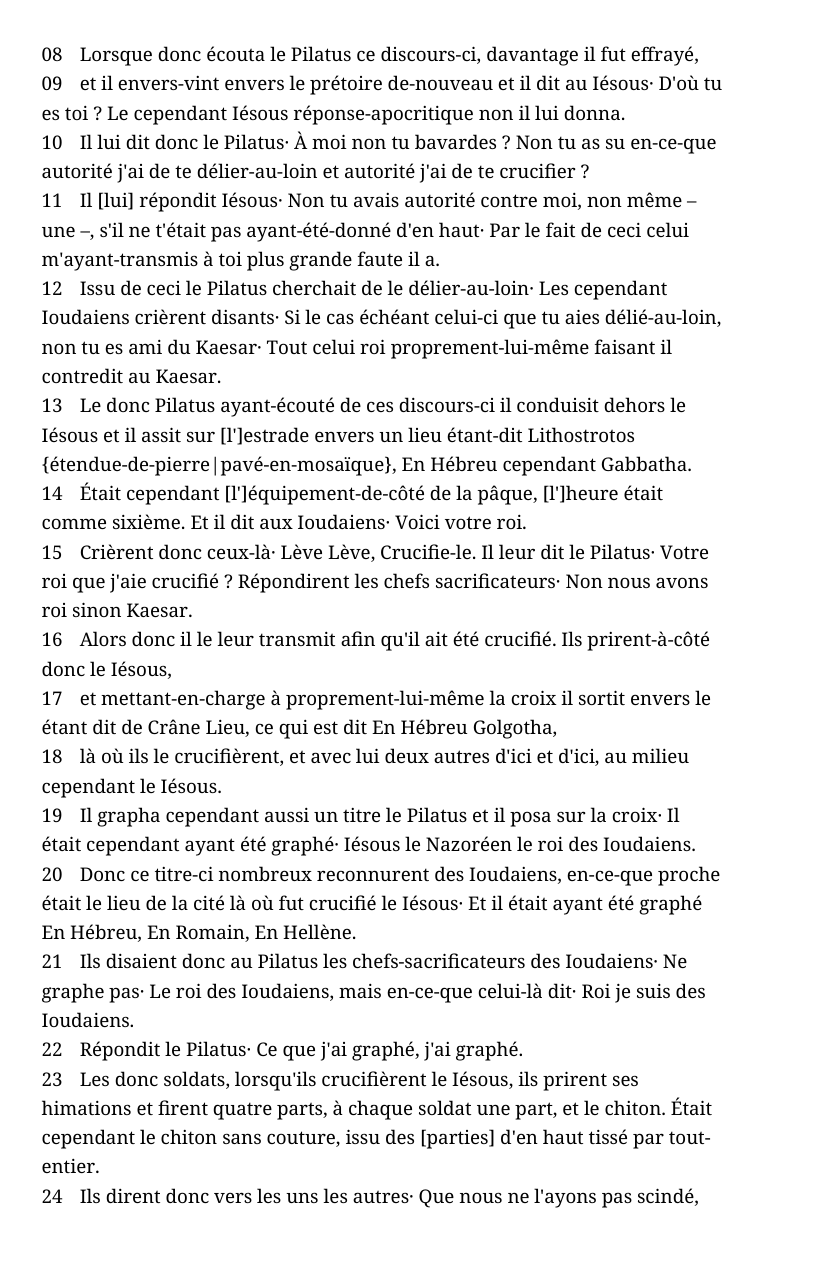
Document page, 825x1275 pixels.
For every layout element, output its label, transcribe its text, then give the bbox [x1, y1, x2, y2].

text 08 Lorsque donc écouta le Pilatus ce discours-ci, davantage il fut effrayé, 09 et il envers-vint envers le prétoire de-nouveau et il dit au Iésous· D'où tu es toi ? Le cependant Iésous réponse-apocritique non il lui donna. 10 Il lui dit donc le Pilatus· À moi non tu bavardes ? Non tu as su en-ce-que autorité j'ai de te délier-au-loin et autorité j'ai de te crucifier ? 11 Il [lui] répondit Iésous· Non tu avais autorité contre moi, non même – une –, s'il ne t'était pas ayant-été-donné d'en haut· Par le fait de ceci celui m'ayant-transmis à toi plus grande faute il a. 12 Issu de ceci le Pilatus cherchait de le délier-au-loin· Les cependant Ioudaiens crièrent disants· Si le cas échéant celui-ci que tu aies délié-au-loin, non tu es ami du Kaesar· Tout celui roi proprement-lui-même faisant il contredit au Kaesar. 13 Le donc Pilatus ayant-écouté de ces discours-ci il conduisit dehors le Iésous et il assit sur [l']estrade envers un lieu étant-dit Lithostrotos {étendue-de-pierre|pavé-en-mosaïque}, En Hébreu cependant Gabbatha. 14 Était cependant [l']équipement-de-côté de la pâque, [l']heure était comme sixième. Et il dit aux Ioudaiens· Voici votre roi. 15 Crièrent donc ceux-là· Lève Lève, Crucifie-le. Il leur dit le Pilatus· Votre roi que j'aie crucifié ? Répondirent les chefs sacrificateurs· Non nous avons roi sinon Kaesar. 16 Alors donc il le leur transmit afin qu'il ait été crucifié. Ils prirent-à-côté donc le Iésous, 17 et mettant-en-charge à proprement-lui-même la croix il sortit envers le étant dit de Crâne Lieu, ce qui est dit En Hébreu Golgotha, 18 là où ils le crucifièrent, et avec lui deux autres d'ici et d'ici, au milieu cependant le Iésous. 19 Il grapha cependant aussi un titre le Pilatus et il posa sur la croix· Il était cependant ayant été graphé· Iésous le Nazoréen le roi des Ioudaiens. 20 Donc ce titre-ci nombreux reconnurent des Ioudaiens, en-ce-que proche était le lieu de la cité là où fut crucifié le Iésous· Et il était ayant été graphé En Hébreu, En Romain, En Hellène. 21 Ils disaient donc au Pilatus les chefs-sacrificateurs des Ioudaiens· Ne graphe pas· Le roi des Ioudaiens, mais en-ce-que celui-là dit· Roi je suis des Ioudaiens. 22 Répondit le Pilatus· Ce que j'ai graphé, j'ai graphé. 23 Les donc soldats, lorsqu'ils crucifièrent le Iésous, ils prirent ses himations et firent quatre parts, à chaque soldat une part, et le chiton. Était cependant le chiton sans couture, issu des [parties] d'en haut tissé par tout-entier. 24 Ils dirent donc vers les uns les autres· Que nous ne l'ayons pas scindé, [41, 41, 724, 1208]
